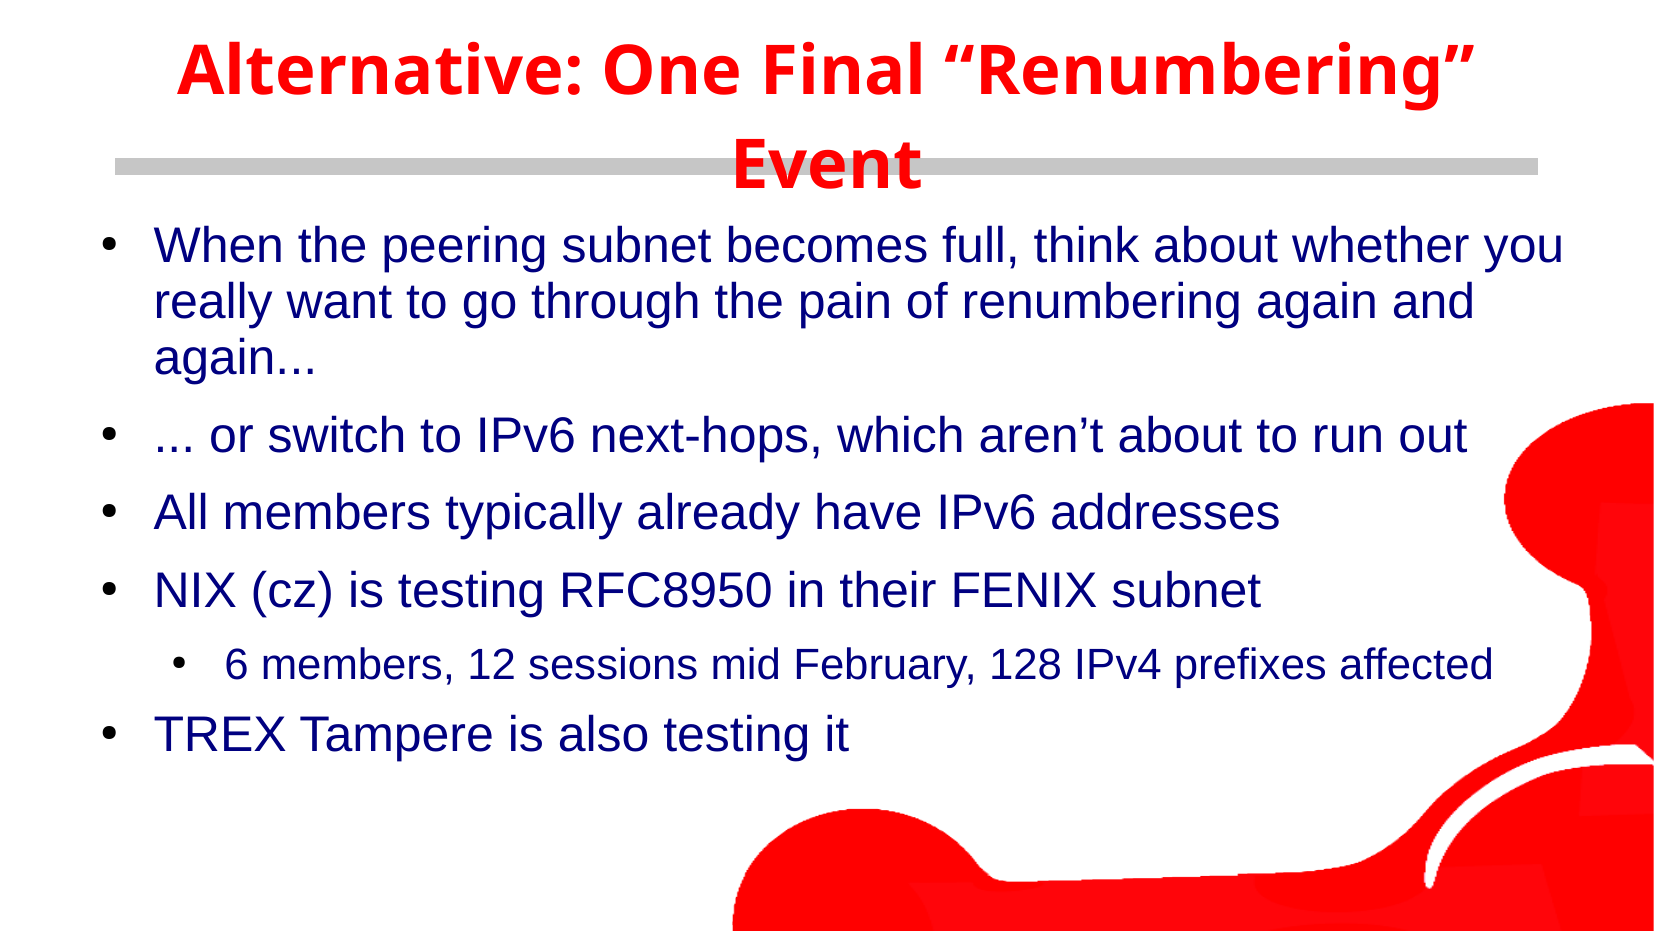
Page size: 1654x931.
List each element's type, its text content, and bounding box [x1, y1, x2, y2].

list When the peering subnet becomes full, think about whether you really want to go through the pain of renumbering again and again... ... or switch to IPv6 next-hops, which aren’t about to run out All members typically already have IPv6 addresses NIX (cz) is testing RFC8950 in their FENIX subnet 6 members, 12 sessions mid February, 128 IPv4 prefixes affected TREX Tampere is also testing it [82, 217, 1571, 804]
title Alternative: One Final “Renumbering” Event [82, 36, 1571, 193]
